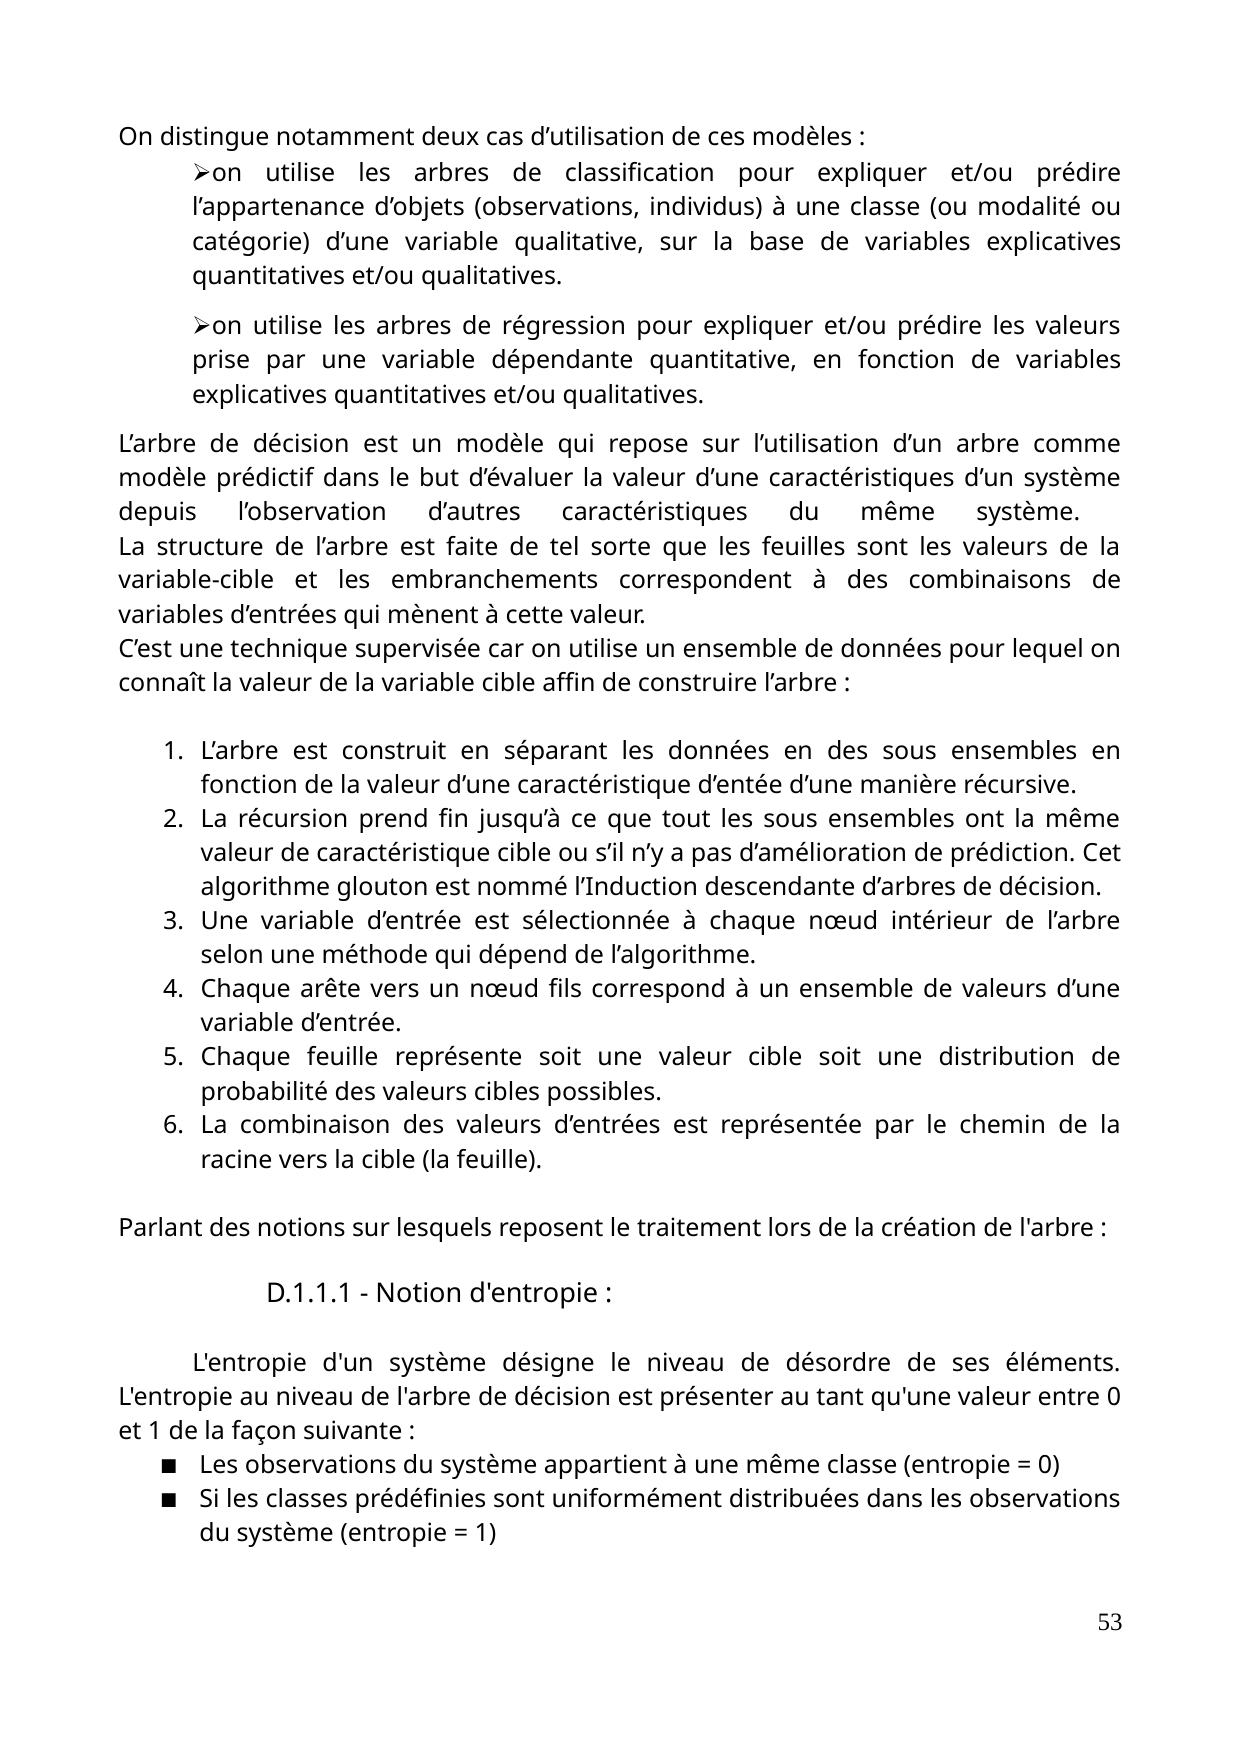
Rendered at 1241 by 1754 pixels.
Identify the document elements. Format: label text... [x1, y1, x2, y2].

text L'entropie d'un système désigne le niveau de désordre de ses éléments. L'entropie au niveau de l'arbre de décision est présenter au tant qu'une valeur entre 0 et 1 de la façon suivante : [118, 1344, 1122, 1446]
list Une variable d’entrée est sélectionnée à chaque nœud intérieur de l’arbre selon une méthode qui dépend de l’algorithme. [163, 903, 1122, 971]
list La récursion prend fin jusqu’à ce que tout les sous ensembles ont la même valeur de caractéristique cible ou s’il n’y a pas d’amélioration de prédiction. Cet algorithme glouton est nommé l’Induction descendante d’arbres de décision. [163, 801, 1122, 903]
text C’est une technique supervisée car on utilise un ensemble de données pour lequel on connaît la valeur de la variable cible affin de construire l’arbre : [118, 630, 1122, 698]
list on utilise les arbres de régression pour expliquer et/ou prédire les valeurs prise par une variable dépendante quantitative, en fonction de variables explicatives quantitatives et/ou qualitatives. [118, 307, 1122, 410]
text L’arbre de décision est un modèle qui repose sur l’utilisation d’un arbre comme modèle prédictif dans le but d’évaluer la valeur d’une caractéristiques d’un système depuis l’observation d’autres caractéristiques du même système. La structure de l’arbre est faite de tel sorte que les feuilles sont les valeurs de la variable-cible et les embranchements correspondent à des combinaisons de variables d’entrées qui mènent à cette valeur. [118, 426, 1122, 630]
list Chaque arête vers un nœud fils correspond à un ensemble de valeurs d’une variable d’entrée. [163, 971, 1122, 1039]
text On distingue notamment deux cas d’utilisation de ces modèles : [118, 118, 1122, 152]
list La combinaison des valeurs d’entrées est représentée par le chemin de la racine vers la cible (la feuille). [163, 1107, 1122, 1175]
list on utilise les arbres de classification pour expliquer et/ou prédire l’appartenance d’objets (observations, individus) à une classe (ou modalité ou catégorie) d’une variable qualitative, sur la base de variables explicatives quantitatives et/ou qualitatives. [118, 154, 1122, 292]
list L’arbre est construit en séparant les données en des sous ensembles en fonction de la valeur d’une caractéristique d’entée d’une manière récursive. [163, 732, 1122, 801]
list Chaque feuille représente soit une valeur cible soit une distribution de probabilité des valeurs cibles possibles. [163, 1039, 1122, 1107]
text Parlant des notions sur lesquels reposent le traitement lors de la création de l'arbre : [118, 1209, 1122, 1243]
list Les observations du système appartient à une même classe (entropie = 0) [162, 1446, 1122, 1480]
text D.1.1.1 - Notion d'entropie : [118, 1273, 1122, 1310]
list Si les classes prédéfinies sont uniformément distribuées dans les observations du système (entropie = 1) [162, 1480, 1122, 1548]
